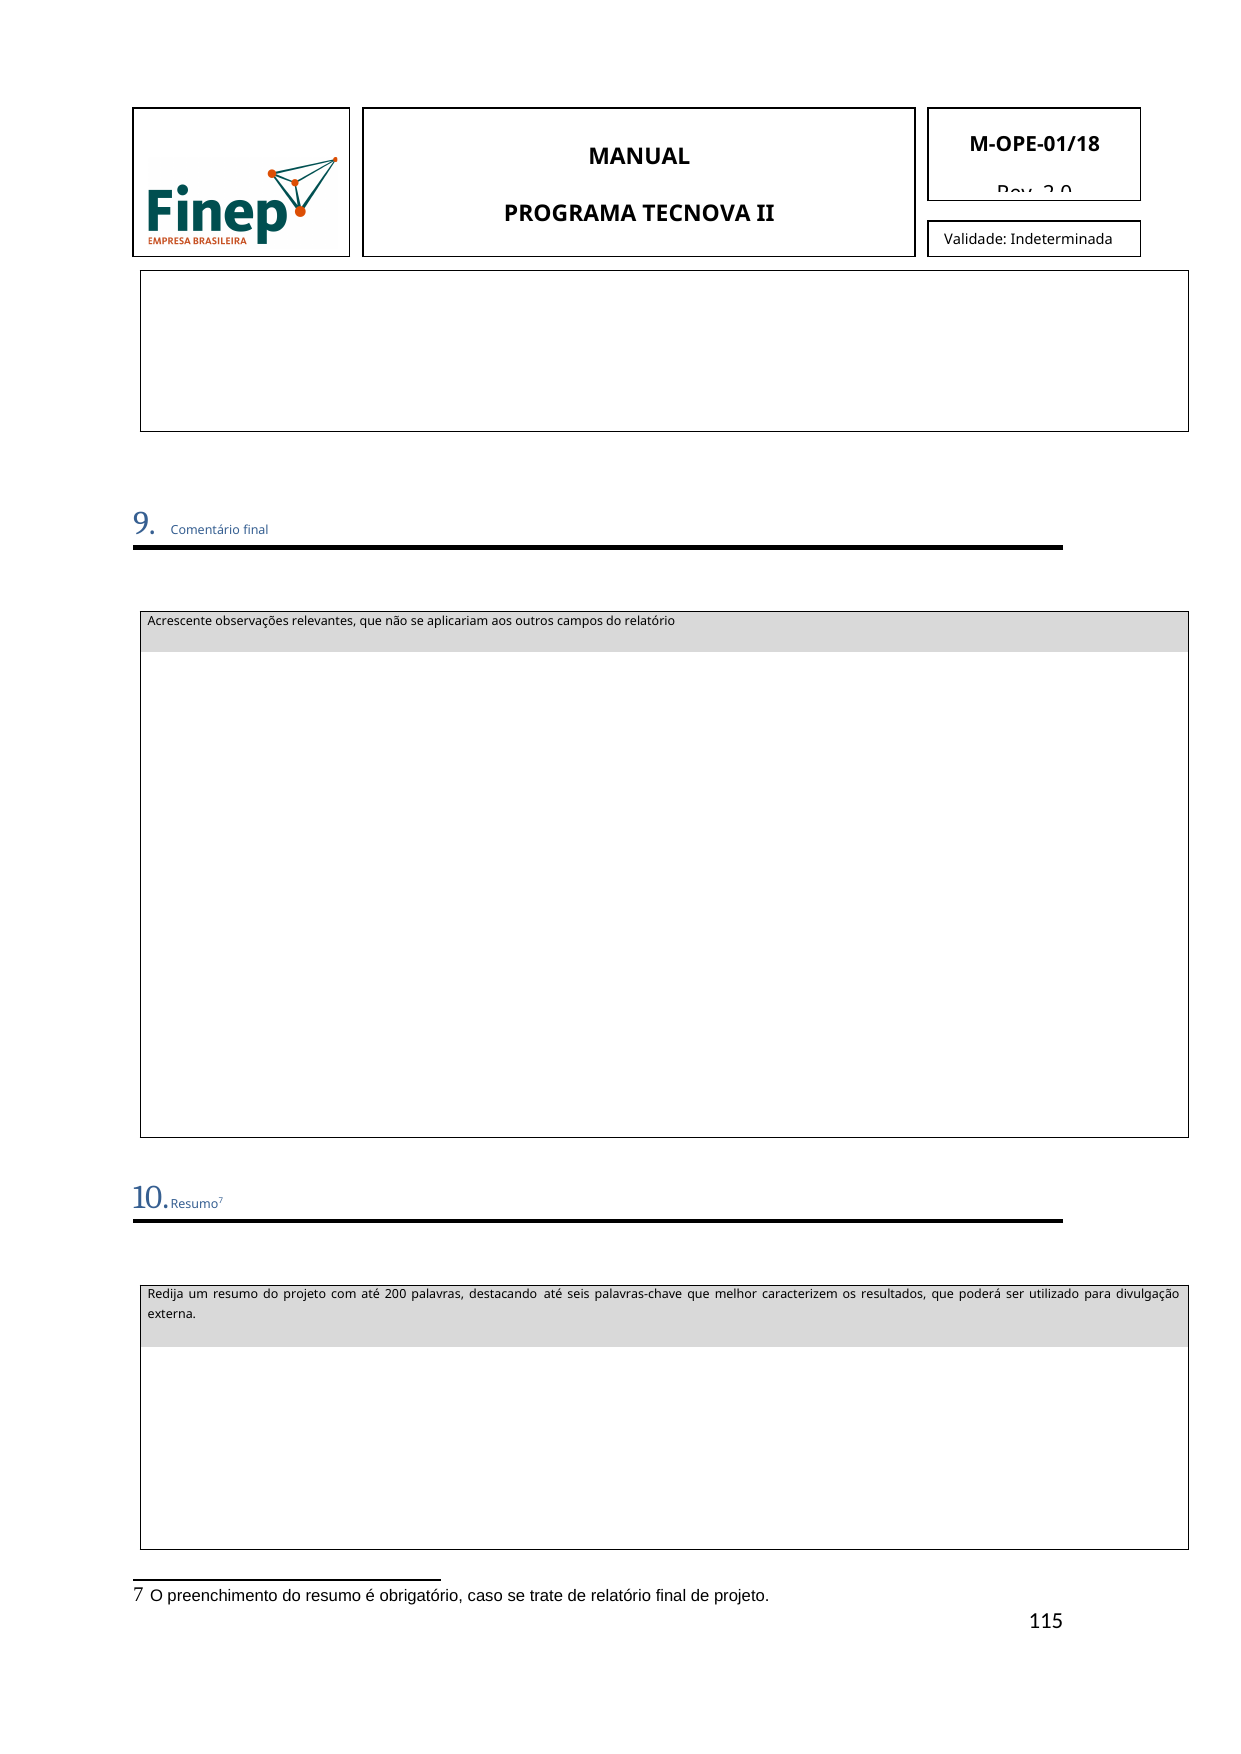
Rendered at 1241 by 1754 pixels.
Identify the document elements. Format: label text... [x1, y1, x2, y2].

table_cell [141, 271, 1188, 431]
list O preenchimento do resumo é obrigatório, caso se trate de relatório final de projeto. [133, 1580, 1063, 1606]
list Resumo [133, 1178, 1063, 1219]
table_header Redija um resumo do projeto com até 200 palavras, destacando até seis palavras-chave que melhor caracterizem os resultados, que poderá ser utilizado para divulgação externa. [141, 1286, 1188, 1347]
table_cell [141, 652, 1188, 1137]
list Comentário final [133, 505, 1063, 545]
table_header Acrescente observações relevantes, que não se aplicariam aos outros campos do relatório [141, 612, 1188, 652]
table_cell [141, 1347, 1188, 1548]
